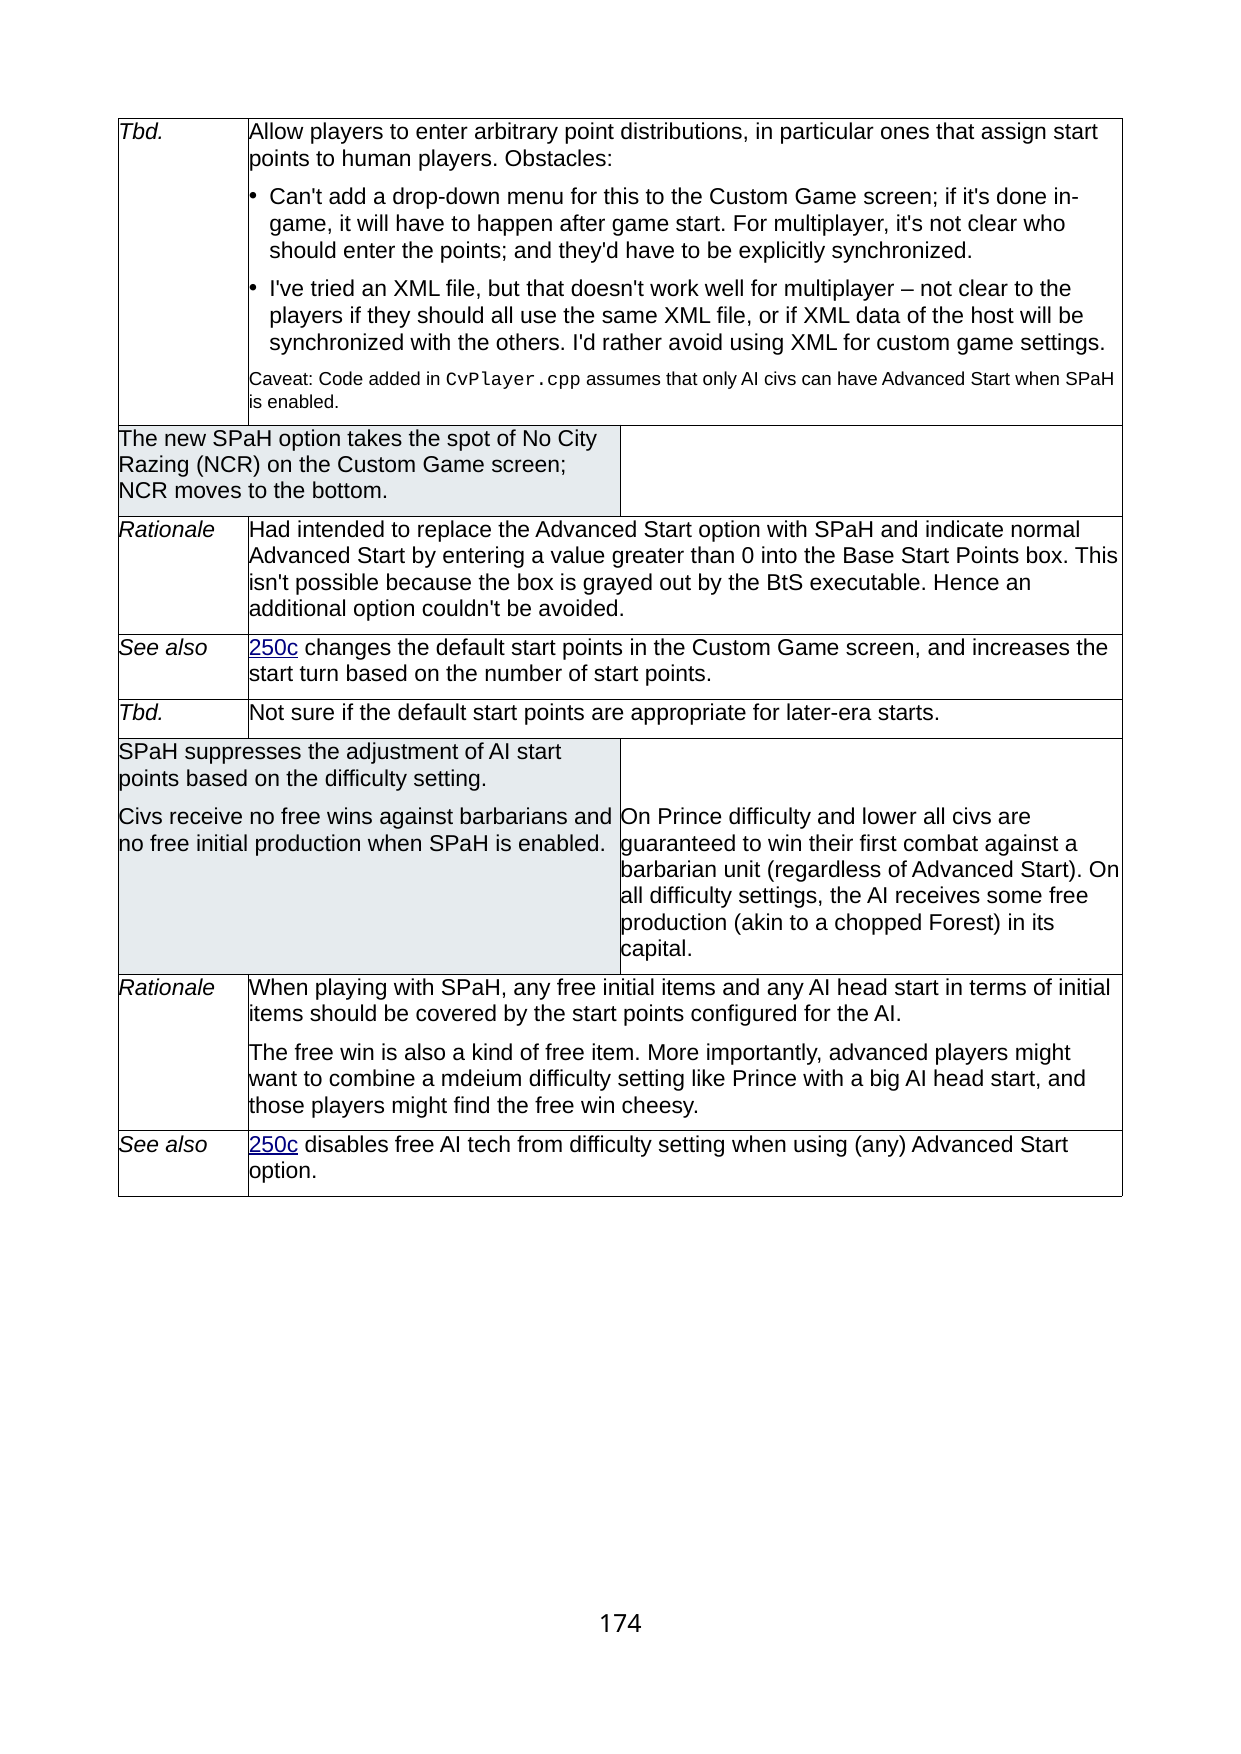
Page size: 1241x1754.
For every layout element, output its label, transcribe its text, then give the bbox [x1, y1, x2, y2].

table_cell Not sure if the default start points are appropriate for later-era starts. [249, 700, 1122, 738]
table_cell See also [119, 1131, 248, 1196]
table_cell On Prince difficulty and lower all civs are guaranteed to win their first combat against a barbarian unit (regardless of Advanced Start). On all difficulty settings, the AI receives some free production (akin to a chopped Forest) in its capital. [621, 739, 1122, 974]
table_cell See also [119, 635, 248, 699]
table_cell Allow players to enter arbitrary point distributions, in particular ones that assign start points to human players. Obstacles: Can't add a drop-down menu for this to the Custom Game screen; if it's done in-game, it will have to happen after game start. For multiplayer, it's not clear who should enter the points; and they'd have to be explicitly synchronized. I've tried an XML file, but that doesn't work well for multiplayer – not clear to the players if they should all use the same XML file, or if XML data of the host will be synchronized with the others. I'd rather avoid using XML for custom game settings. Caveat: Code added in CvPlayer.cpp assumes that only AI civs can have Advanced Start when SPaH is enabled. [249, 119, 1122, 424]
table_cell 250c changes the default start points in the Custom Game screen, and increases the start turn based on the number of start points. [249, 635, 1122, 699]
table_cell Rationale [119, 975, 248, 1130]
table_cell Tbd. [119, 700, 248, 738]
table_cell Rationale [119, 517, 248, 634]
table_cell SPaH suppresses the adjustment of AI start points based on the difficulty setting. Civs receive no free wins against barbarians and no free initial production when SPaH is enabled. [119, 739, 620, 974]
table_cell When playing with SPaH, any free initial items and any AI head start in terms of initial items should be covered by the start points configured for the AI. The free win is also a kind of free item. More importantly, advanced players might want to combine a mdeium difficulty setting like Prince with a big AI head start, and those players might find the free win cheesy. [249, 975, 1122, 1130]
table_cell The new SPaH option takes the spot of No City Razing (NCR) on the Custom Game screen; NCR moves to the bottom. [119, 426, 620, 516]
table_cell [621, 426, 1122, 516]
table_cell Had intended to replace the Advanced Start option with SPaH and indicate normal Advanced Start by entering a value greater than 0 into the Base Start Points box. This isn't possible because the box is grayed out by the BtS executable. Hence an additional option couldn't be avoided. [249, 517, 1122, 634]
table_cell Tbd. [119, 119, 248, 424]
table_cell 250c disables free AI tech from difficulty setting when using (any) Advanced Start option. [249, 1131, 1122, 1196]
